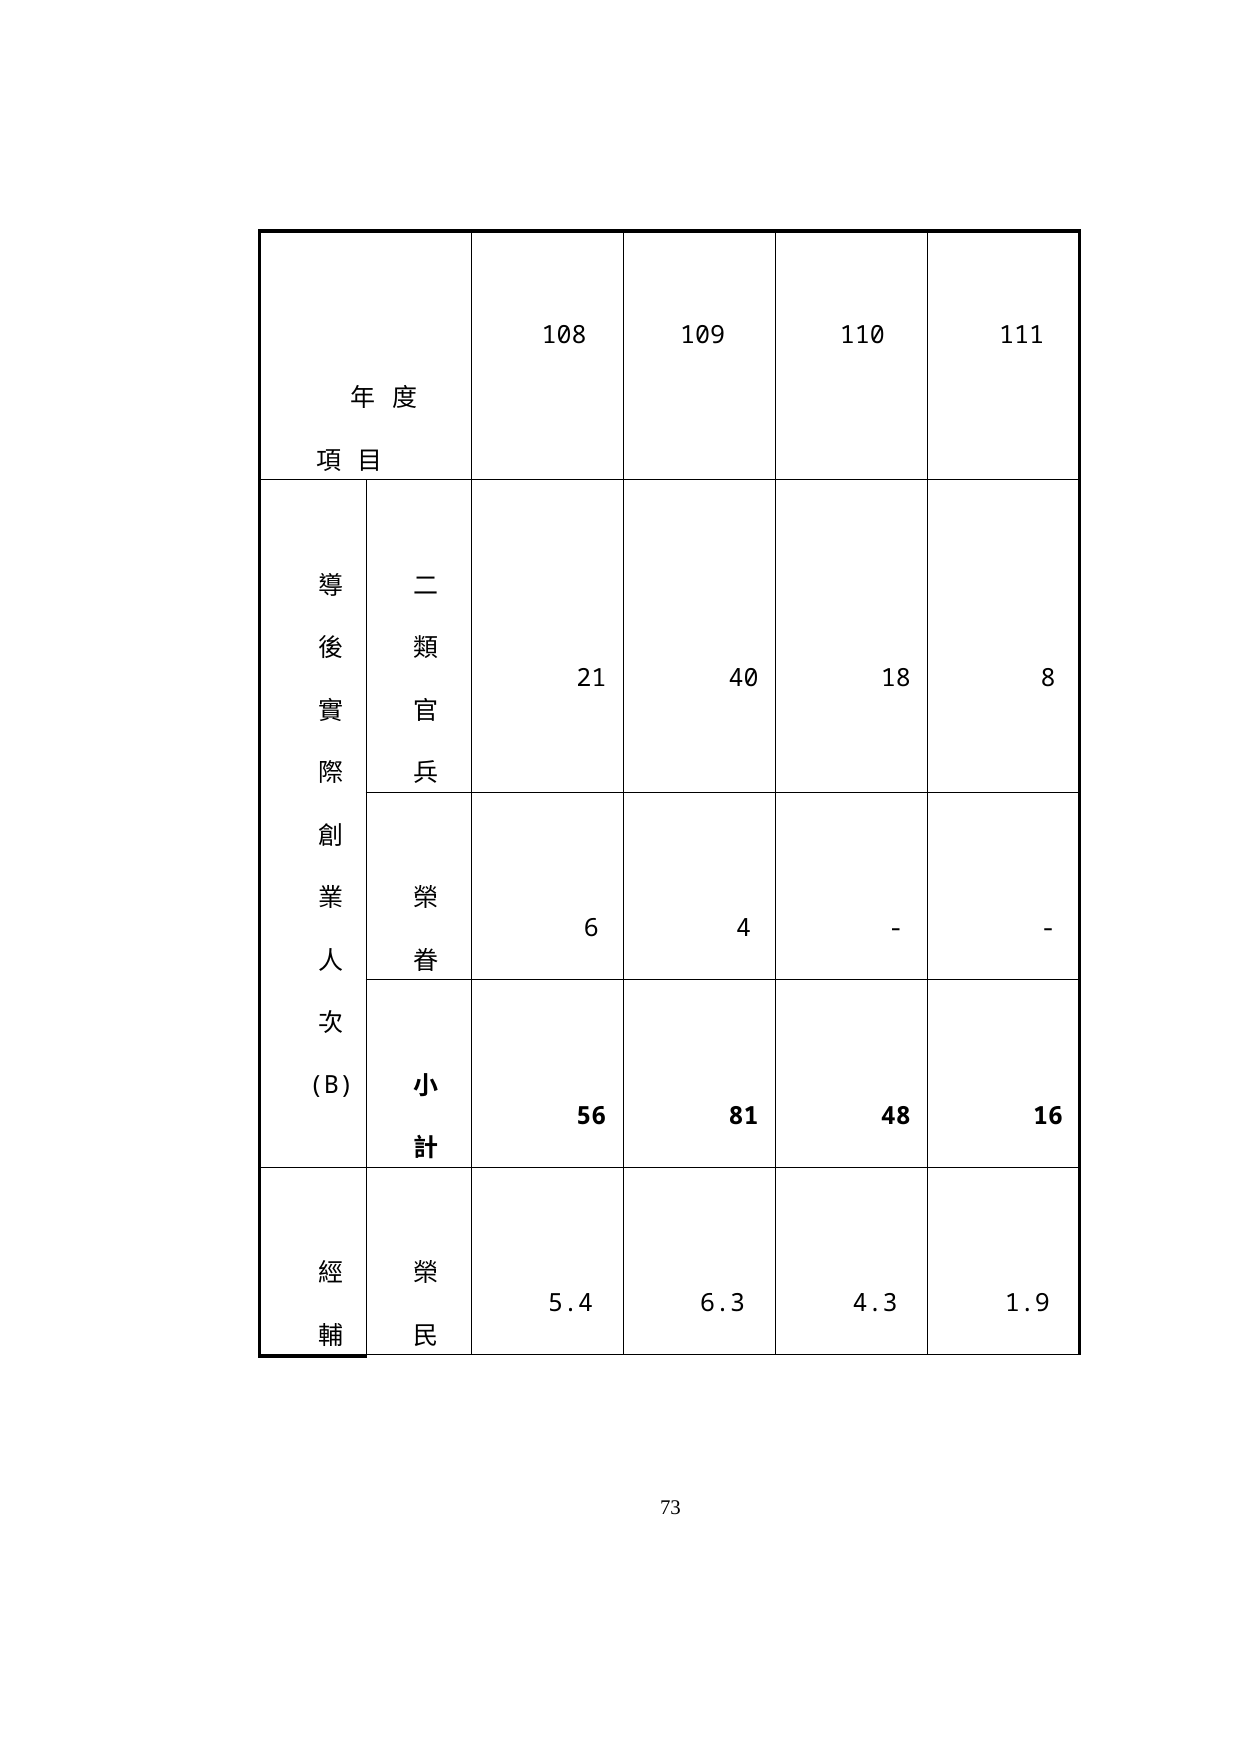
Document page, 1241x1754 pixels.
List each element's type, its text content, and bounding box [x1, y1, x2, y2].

table_cell 1.9 [928, 1168, 1078, 1354]
table_cell 6.3 [624, 1168, 775, 1354]
table_cell 4.3 [776, 1168, 927, 1354]
table_header 109 [624, 233, 775, 479]
table_cell 經輔 [261, 1168, 366, 1354]
table_cell 榮民 [367, 1168, 471, 1354]
table_cell 導後實際創業人次 (B) [261, 480, 366, 1167]
table_cell 4 [624, 793, 775, 979]
table_cell 18 [776, 480, 927, 792]
table_cell 8 [928, 480, 1078, 792]
table_cell 5.4 [472, 1168, 623, 1354]
table_cell 榮眷 [367, 793, 471, 979]
table_cell 81 [624, 980, 775, 1167]
table_header 年度 項目 [261, 233, 471, 479]
table_cell 21 [472, 480, 623, 792]
table_cell 小計 [367, 980, 471, 1167]
table_cell 40 [624, 480, 775, 792]
table_cell - [928, 793, 1078, 979]
table_cell 56 [472, 980, 623, 1167]
table_cell 16 [928, 980, 1078, 1167]
table_cell 48 [776, 980, 927, 1167]
table_header 108 [472, 233, 623, 479]
table_header 111 [928, 233, 1078, 479]
table_cell 6 [472, 793, 623, 979]
table_cell 二類 官兵 [367, 480, 471, 792]
table_cell - [776, 793, 927, 979]
table_header 110 [776, 233, 927, 479]
